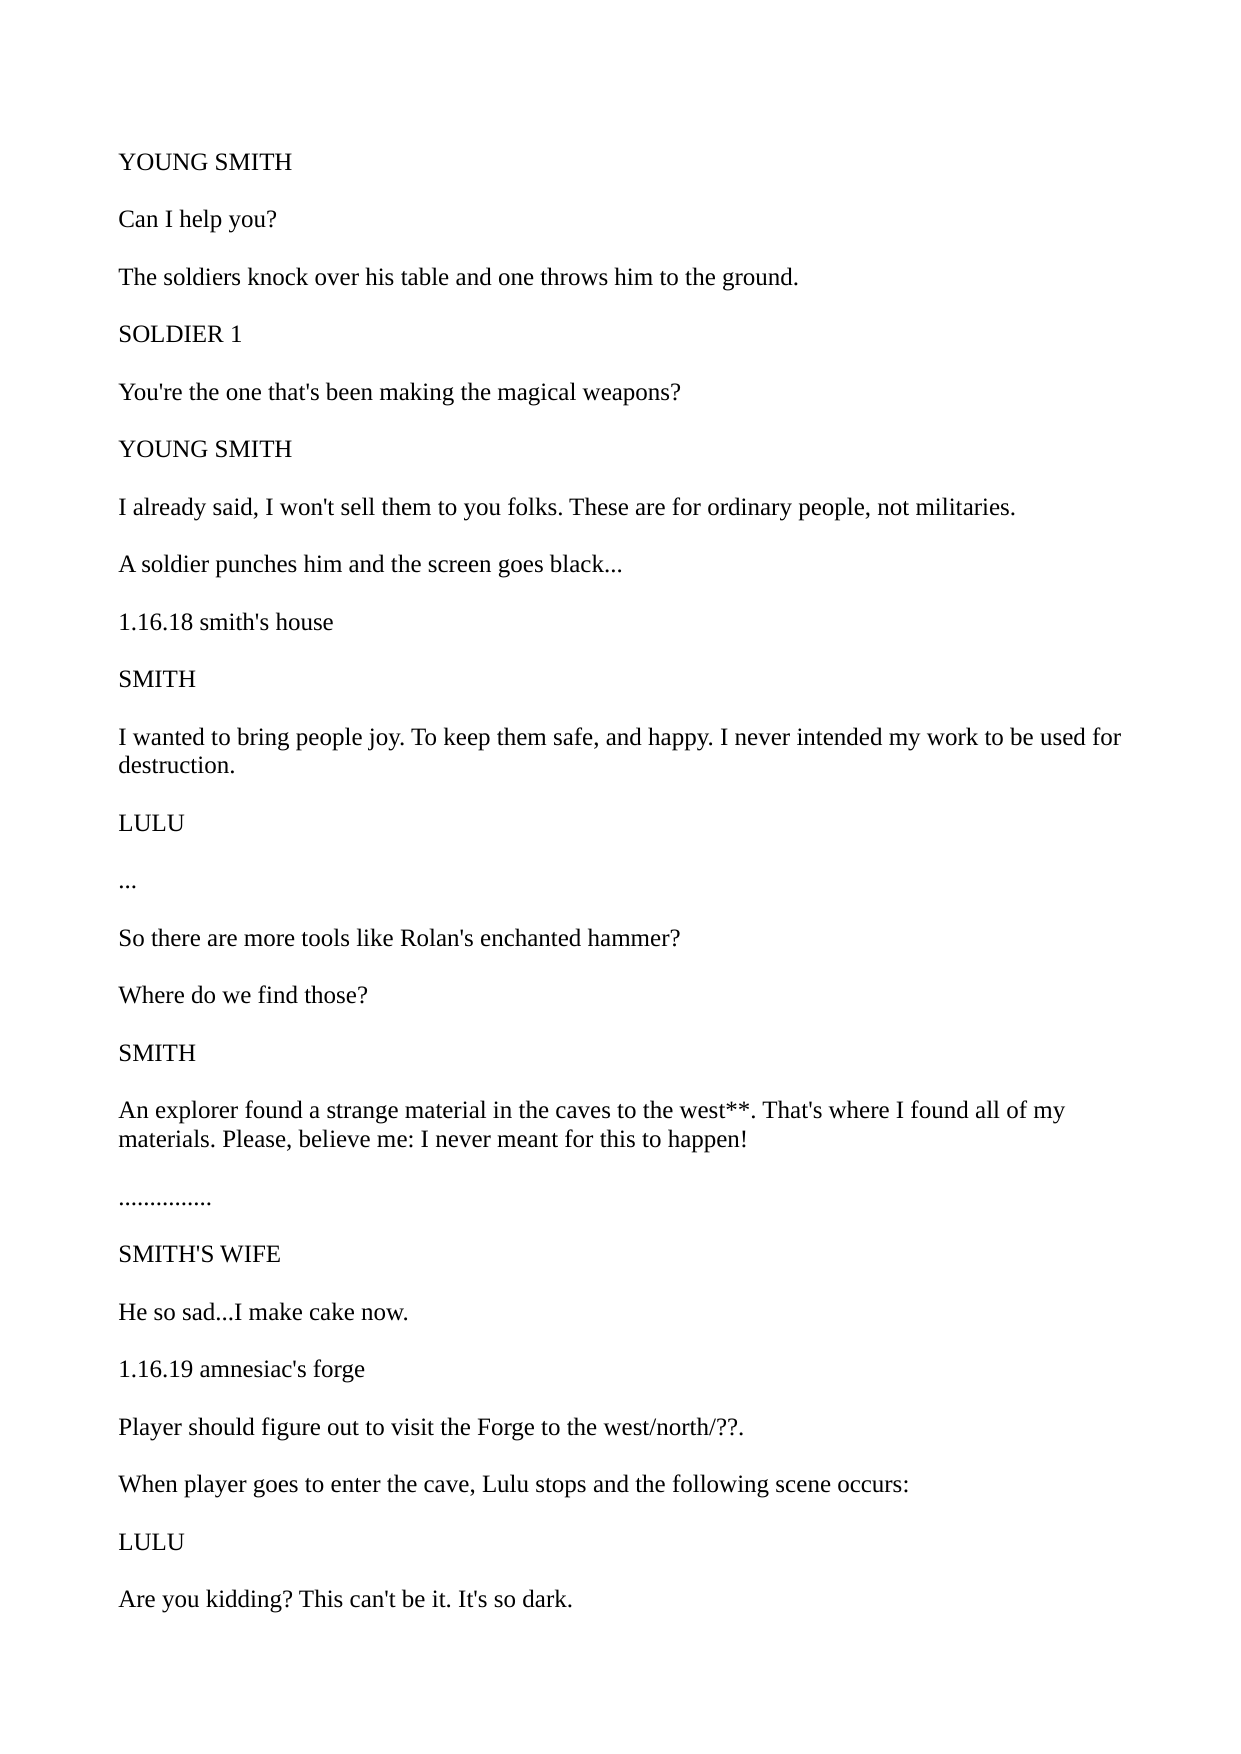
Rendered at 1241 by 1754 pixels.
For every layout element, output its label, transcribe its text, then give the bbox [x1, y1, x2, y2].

text Can I help you? [118, 204, 1122, 233]
text I wanted to bring people joy. To keep them safe, and happy. I never intended my work to be used for destruction. [118, 722, 1122, 779]
text The soldiers knock over his table and one throws him to the ground. [118, 262, 1122, 291]
text LULU [118, 1527, 1122, 1556]
text I already said, I won't sell them to you folks. These are for ordinary people, not militaries. [118, 492, 1122, 521]
text Where do we find those? [118, 981, 1122, 1009]
text YOUNG SMITH [118, 434, 1122, 463]
text SMITH [118, 664, 1122, 693]
text A soldier punches him and the screen goes black... [118, 549, 1122, 578]
text ... [118, 866, 1122, 894]
text SOLDIER 1 [118, 319, 1122, 348]
text YOUNG SMITH [118, 147, 1122, 176]
text You're the one that's been making the magical weapons? [118, 377, 1122, 406]
text When player goes to enter the cave, Lulu stops and the following scene occurs: [118, 1469, 1122, 1498]
text SMITH [118, 1038, 1122, 1067]
text ............... [118, 1182, 1122, 1211]
text Are you kidding? This can't be it. It's so dark. [118, 1584, 1122, 1613]
text Player should figure out to visit the Forge to the west/north/??. [118, 1412, 1122, 1441]
text An explorer found a strange material in the caves to the west**. That's where I found all of my materials. Please, believe me: I never meant for this to happen! [118, 1096, 1122, 1153]
text So there are more tools like Rolan's enchanted hammer? [118, 923, 1122, 952]
text LULU [118, 808, 1122, 837]
text 1.16.19 amnesiac's forge [118, 1354, 1122, 1383]
text He so sad...I make cake now. [118, 1297, 1122, 1326]
text SMITH'S WIFE [118, 1239, 1122, 1268]
text 1.16.18 smith's house [118, 607, 1122, 636]
